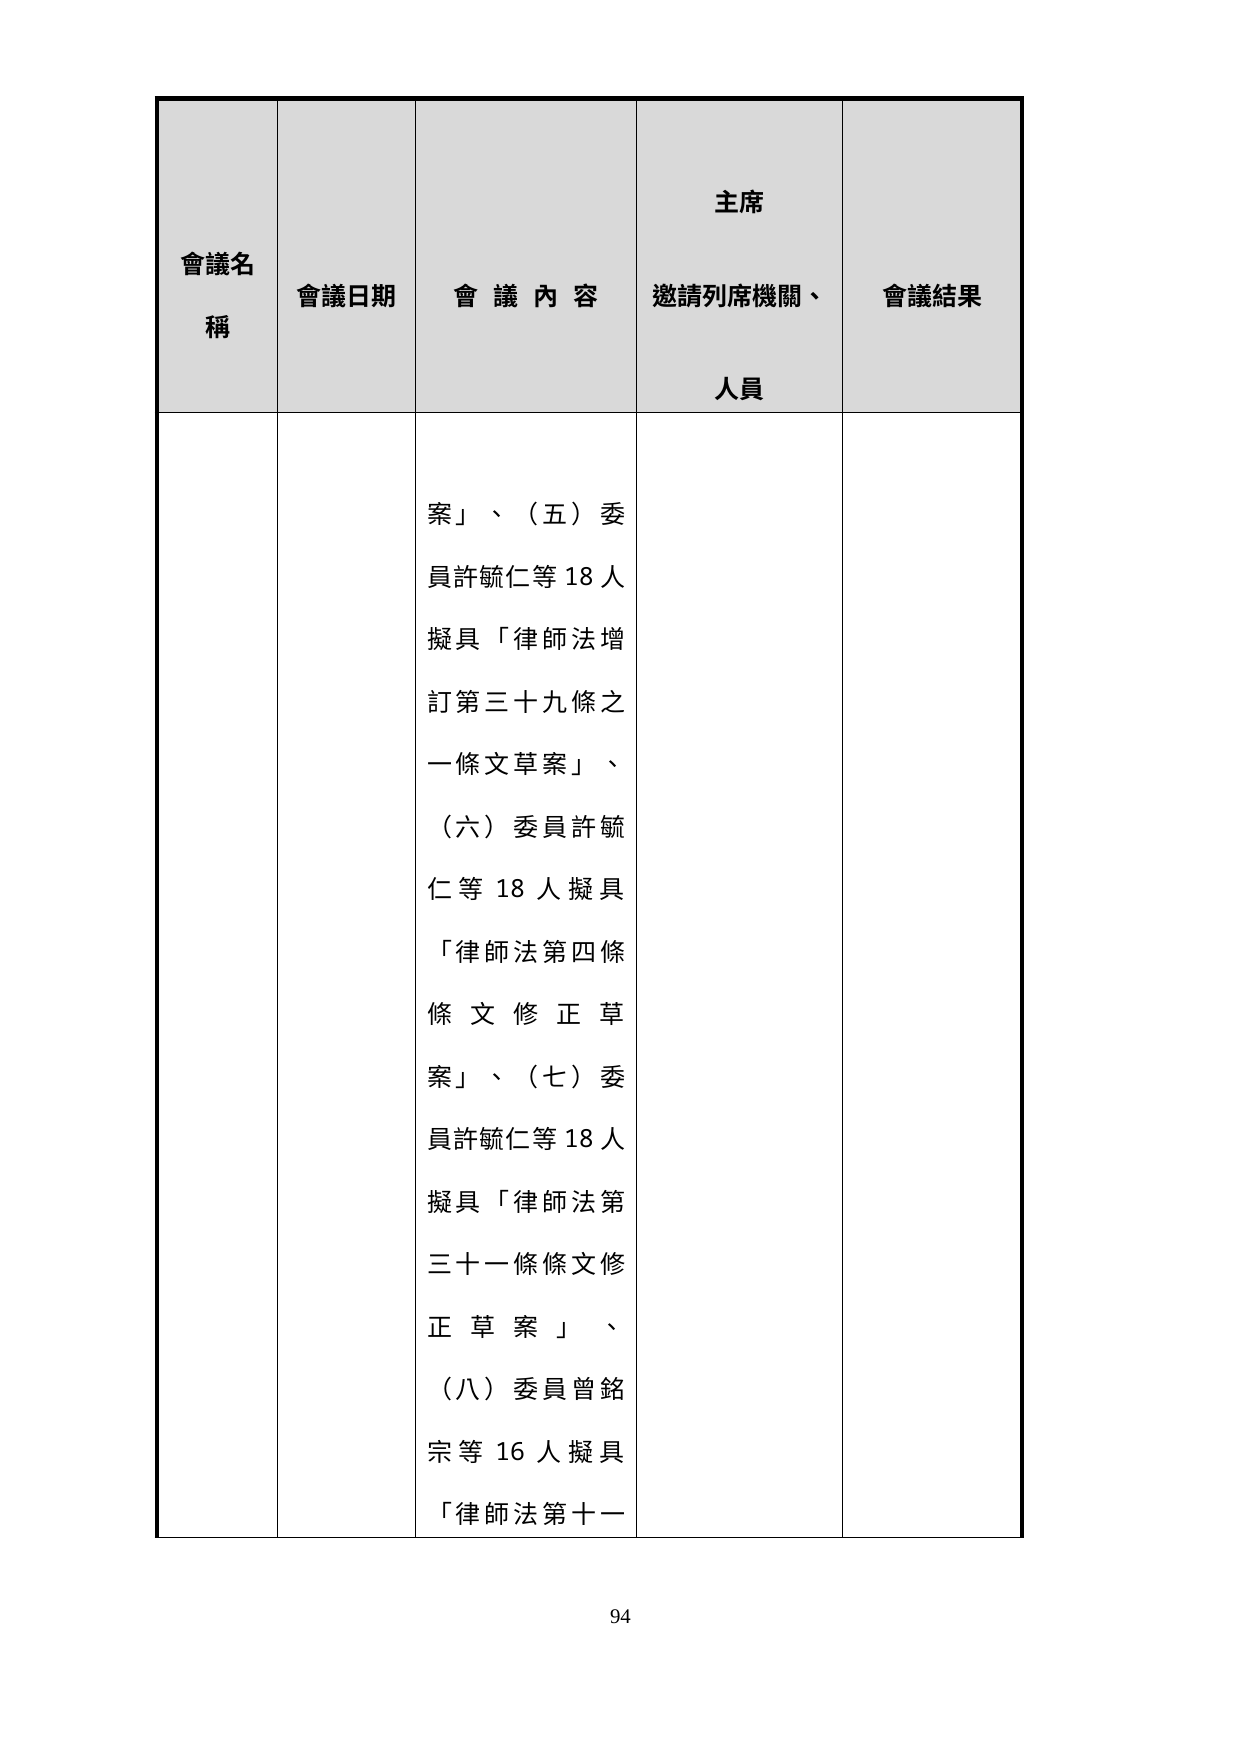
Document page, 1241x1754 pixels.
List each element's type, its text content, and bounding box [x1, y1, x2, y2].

table_cell [843, 413, 1020, 1537]
table_cell [278, 413, 415, 1537]
table_cell 案」、（五）委員許毓仁等18人擬具「律師法增訂第三十九條之一條文草案」、（六）委員許毓仁等18人擬具「律師法第四條條文修正草案」、（七）委員許毓仁等18人擬具「律師法第三十一條條文修正草案」、（八）委員曾銘宗等16人擬具「律師法第十一 [416, 413, 636, 1537]
table_cell [159, 413, 277, 1537]
table_header 會議內容 [416, 101, 636, 412]
table_cell [637, 413, 842, 1537]
table_header 主席 邀請列席機關、 人員 [637, 101, 842, 412]
table_header 會議結果 [843, 101, 1020, 412]
table_header 會議名稱 [159, 101, 277, 412]
table_header 會議日期 [278, 101, 415, 412]
